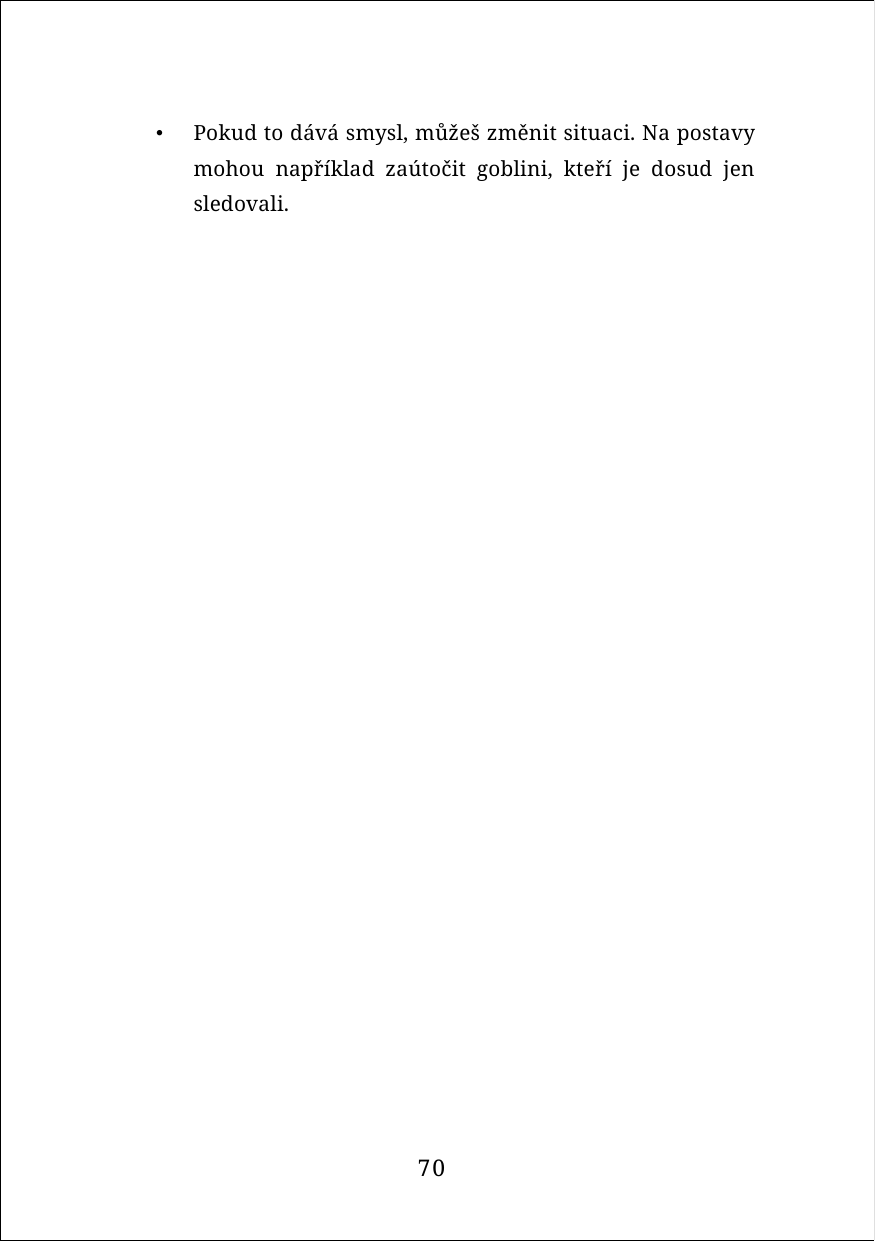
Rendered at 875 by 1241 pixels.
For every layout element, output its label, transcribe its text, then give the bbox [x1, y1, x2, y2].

list Pokud to dává smysl, můžeš změnit situaci. Na postavy mohou například zaútočit goblini, kteří je dosud jen sledovali. [156, 118, 756, 218]
